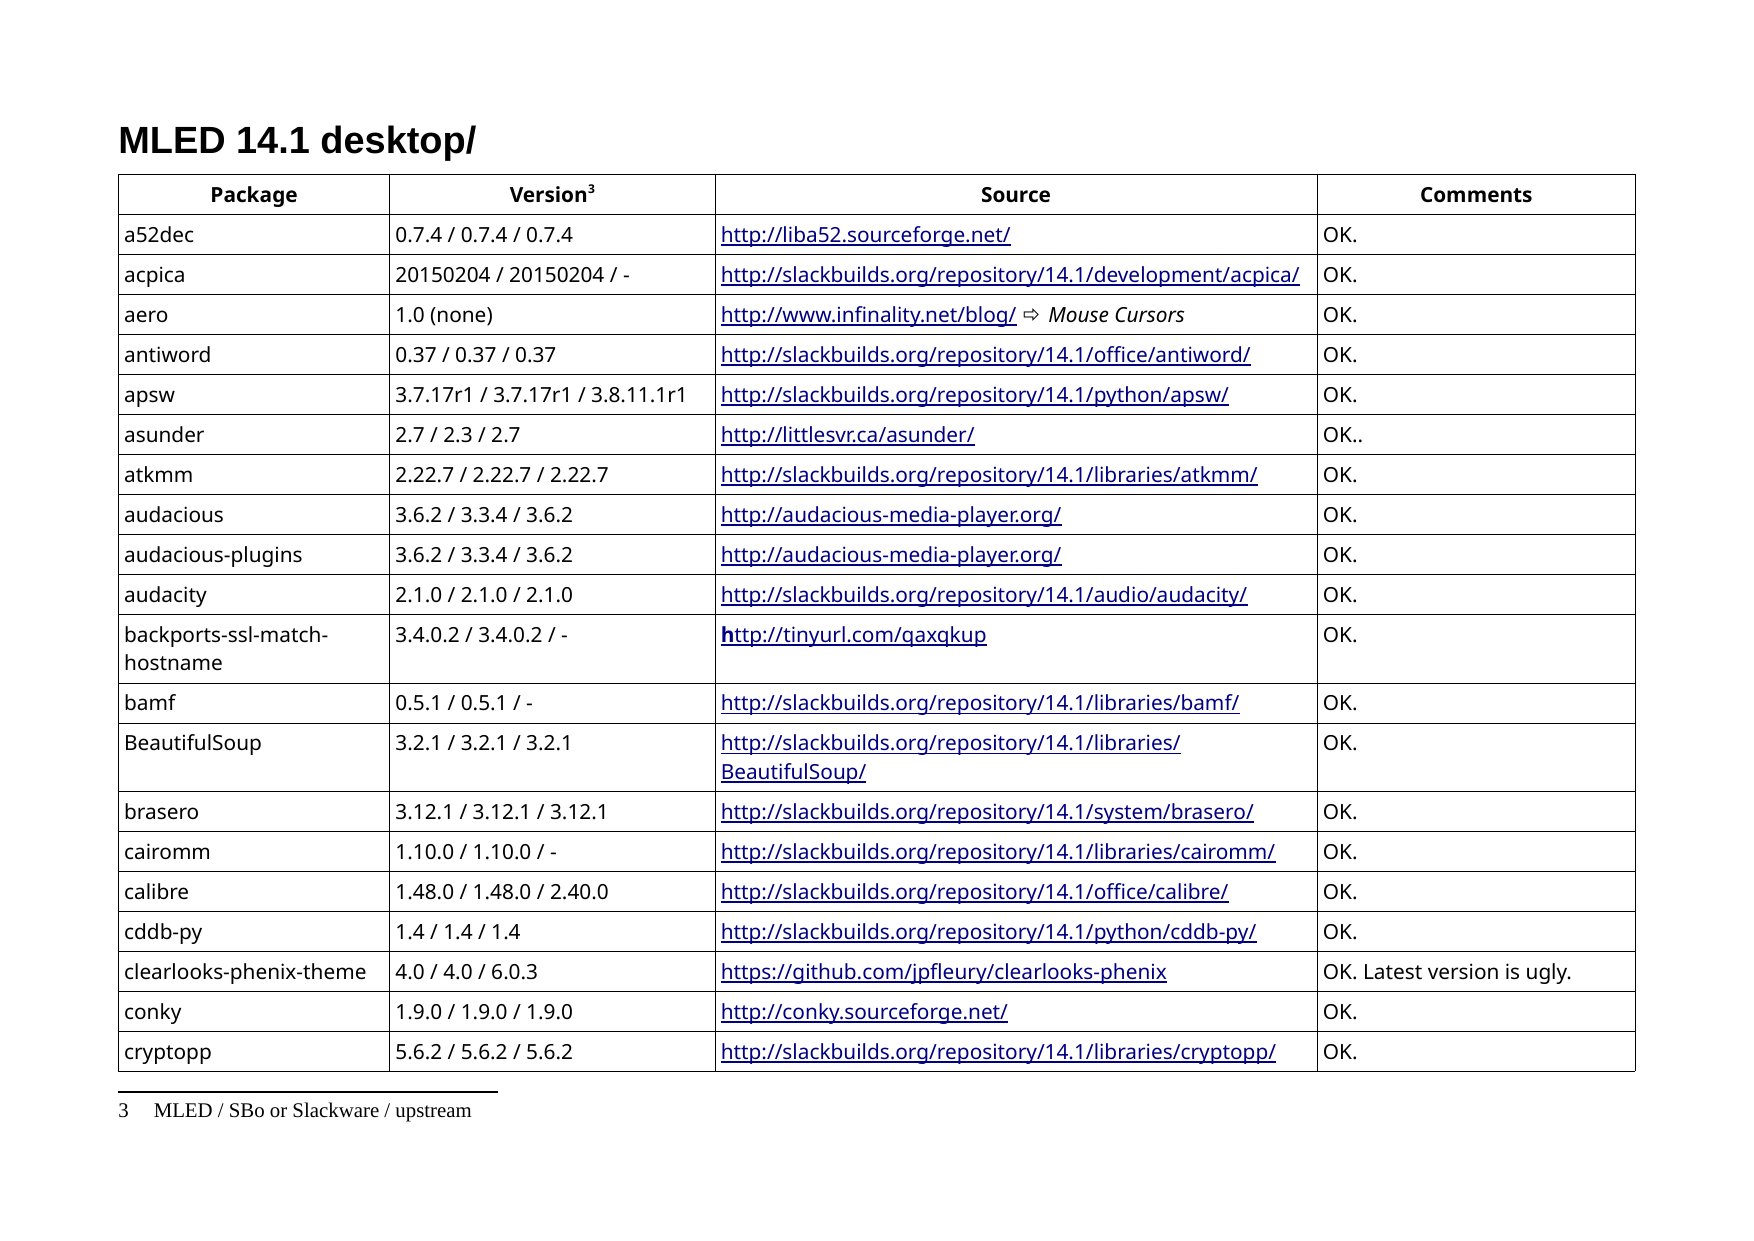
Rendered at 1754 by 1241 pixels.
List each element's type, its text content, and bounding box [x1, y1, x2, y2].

table_cell 3.2.1 / 3.2.1 / 3.2.1 [390, 724, 715, 791]
table_cell http://slackbuilds.org/repository/14.1/development/acpica/ [716, 255, 1317, 294]
table_cell OK. [1318, 872, 1635, 911]
table_cell asunder [119, 415, 389, 454]
table_cell 1.9.0 / 1.9.0 / 1.9.0 [390, 992, 715, 1031]
table_cell http://slackbuilds.org/repository/14.1/python/cddb-py/ [716, 912, 1317, 951]
table_cell 3.6.2 / 3.3.4 / 3.6.2 [390, 495, 715, 534]
table_cell 2.1.0 / 2.1.0 / 2.1.0 [390, 575, 715, 614]
table_cell http://slackbuilds.org/repository/14.1/audio/audacity/ [716, 575, 1317, 614]
table_header Version [390, 175, 715, 214]
table_cell 5.6.2 / 5.6.2 / 5.6.2 [390, 1032, 715, 1071]
table_cell OK. [1318, 1032, 1635, 1071]
table_cell http://slackbuilds.org/repository/14.1/office/calibre/ [716, 872, 1317, 911]
table_cell http://liba52.sourceforge.net/ [716, 215, 1317, 254]
table_cell brasero [119, 792, 389, 831]
table_cell OK. Latest version is ugly. [1318, 952, 1635, 991]
table_cell 20150204 / 20150204 / - [390, 255, 715, 294]
table_cell 0.7.4 / 0.7.4 / 0.7.4 [390, 215, 715, 254]
table_header Source [716, 175, 1317, 214]
table_cell OK. [1318, 912, 1635, 951]
table_cell cairomm [119, 832, 389, 871]
table_cell audacious [119, 495, 389, 534]
table_cell OK. [1318, 832, 1635, 871]
table_cell 1.48.0 / 1.48.0 / 2.40.0 [390, 872, 715, 911]
table_cell 1.0 (none) [390, 295, 715, 334]
table_cell audacity [119, 575, 389, 614]
table_cell 2.7 / 2.3 / 2.7 [390, 415, 715, 454]
table_header Comments [1318, 175, 1635, 214]
table_cell bamf [119, 684, 389, 723]
table_cell OK. [1318, 684, 1635, 723]
table_cell cddb-py [119, 912, 389, 951]
table_cell backports-ssl-match-hostname [119, 615, 389, 683]
table_cell 2.22.7 / 2.22.7 / 2.22.7 [390, 455, 715, 494]
table_cell OK. [1318, 575, 1635, 614]
table_cell a52dec [119, 215, 389, 254]
table_header Package [119, 175, 389, 214]
table_cell OK. [1318, 295, 1635, 334]
table_cell OK.. [1318, 415, 1635, 454]
table_cell 3.6.2 / 3.3.4 / 3.6.2 [390, 535, 715, 574]
table_cell OK. [1318, 535, 1635, 574]
table_cell BeautifulSoup [119, 724, 389, 791]
table_cell 1.10.0 / 1.10.0 / - [390, 832, 715, 871]
table_cell http://slackbuilds.org/repository/14.1/libraries/cryptopp/ [716, 1032, 1317, 1071]
table_cell http://slackbuilds.org/repository/14.1/libraries/BeautifulSoup/ [716, 724, 1317, 791]
table_cell cryptopp [119, 1032, 389, 1071]
table_cell antiword [119, 335, 389, 374]
table_cell 3.12.1 / 3.12.1 / 3.12.1 [390, 792, 715, 831]
table_cell acpica [119, 255, 389, 294]
table_cell OK. [1318, 255, 1635, 294]
table_cell 3.7.17r1 / 3.7.17r1 / 3.8.11.1r1 [390, 375, 715, 414]
table_cell https://github.com/jpfleury/clearlooks-phenix [716, 952, 1317, 991]
table_cell http://conky.sourceforge.net/ [716, 992, 1317, 1031]
table_cell conky [119, 992, 389, 1031]
table_cell http://slackbuilds.org/repository/14.1/python/apsw/ [716, 375, 1317, 414]
table_cell http://littlesvr.ca/asunder/ [716, 415, 1317, 454]
table_cell http://tinyurl.com/qaxqkup [716, 615, 1317, 683]
subtitle MLED 14.1 desktop/ [118, 118, 1636, 162]
table_cell calibre [119, 872, 389, 911]
table_cell clearlooks-phenix-theme [119, 952, 389, 991]
table_cell OK. [1318, 215, 1635, 254]
table_cell http://slackbuilds.org/repository/14.1/office/antiword/ [716, 335, 1317, 374]
table_cell 1.4 / 1.4 / 1.4 [390, 912, 715, 951]
table_cell audacious-plugins [119, 535, 389, 574]
table_cell OK. [1318, 992, 1635, 1031]
table_cell http://audacious-media-player.org/ [716, 495, 1317, 534]
table_cell http://www.infinality.net/blog/  Mouse Cursors [716, 295, 1317, 334]
table_cell aero [119, 295, 389, 334]
table_cell 4.0 / 4.0 / 6.0.3 [390, 952, 715, 991]
table_cell http://audacious-media-player.org/ [716, 535, 1317, 574]
table_cell apsw [119, 375, 389, 414]
table_cell http://slackbuilds.org/repository/14.1/system/brasero/ [716, 792, 1317, 831]
table_cell http://slackbuilds.org/repository/14.1/libraries/atkmm/ [716, 455, 1317, 494]
table_cell OK. [1318, 615, 1635, 683]
table_cell OK. [1318, 375, 1635, 414]
table_cell OK. [1318, 455, 1635, 494]
table_cell 3.4.0.2 / 3.4.0.2 / - [390, 615, 715, 683]
table_cell 0.37 / 0.37 / 0.37 [390, 335, 715, 374]
table_cell OK. [1318, 335, 1635, 374]
table_cell OK. [1318, 792, 1635, 831]
table_cell atkmm [119, 455, 389, 494]
table_cell http://slackbuilds.org/repository/14.1/libraries/cairomm/ [716, 832, 1317, 871]
table_cell http://slackbuilds.org/repository/14.1/libraries/bamf/ [716, 684, 1317, 723]
table_cell OK. [1318, 495, 1635, 534]
table_cell OK. [1318, 724, 1635, 791]
table_cell 0.5.1 / 0.5.1 / - [390, 684, 715, 723]
